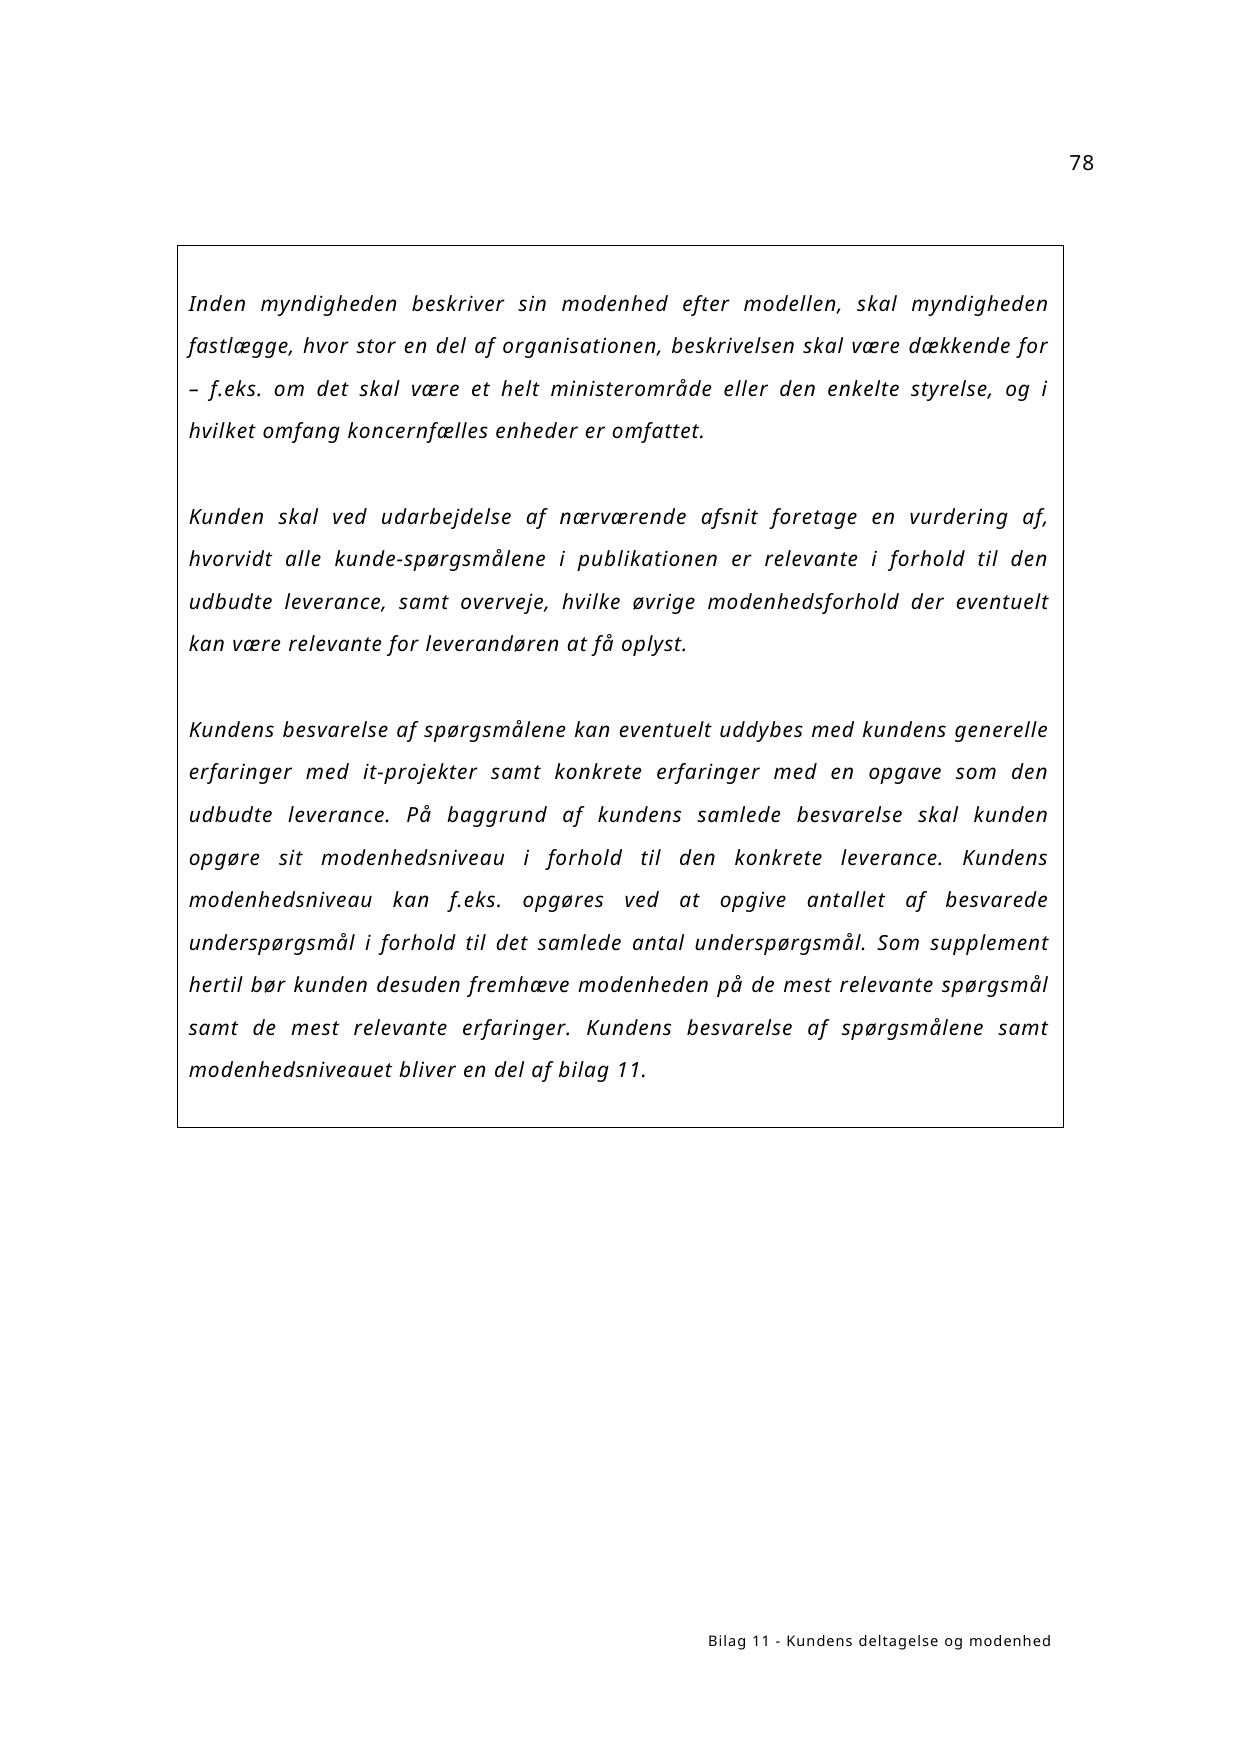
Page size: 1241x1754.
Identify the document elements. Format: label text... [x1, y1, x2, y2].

table_header Inden myndigheden beskriver sin modenhed efter modellen, skal myndigheden fastlægge, hvor stor en del af organisationen, beskrivelsen skal være dækkende for – f.eks. om det skal være et helt ministerområde eller den enkelte styrelse, og i hvilket omfang koncernfælles enheder er omfattet. Kunden skal ved udarbejdelse af nærværende afsnit foretage en vurdering af, hvorvidt alle kunde-spørgsmålene i publikationen er relevante i forhold til den udbudte leverance, samt overveje, hvilke øvrige modenhedsforhold der eventuelt kan være relevante for leverandøren at få oplyst. Kundens besvarelse af spørgsmålene kan eventuelt uddybes med kundens generelle erfaringer med it-projekter samt konkrete erfaringer med en opgave som den udbudte leverance. På baggrund af kundens samlede besvarelse skal kunden opgøre sit modenhedsniveau i forhold til den konkrete leverance. Kundens modenhedsniveau kan f.eks. opgøres ved at opgive antallet af besvarede underspørgsmål i forhold til det samlede antal underspørgsmål. Som supplement hertil bør kunden desuden fremhæve modenheden på de mest relevante spørgsmål samt de mest relevante erfaringer. Kundens besvarelse af spørgsmålene samt modenhedsniveauet bliver en del af bilag 11. [178, 246, 1063, 1127]
